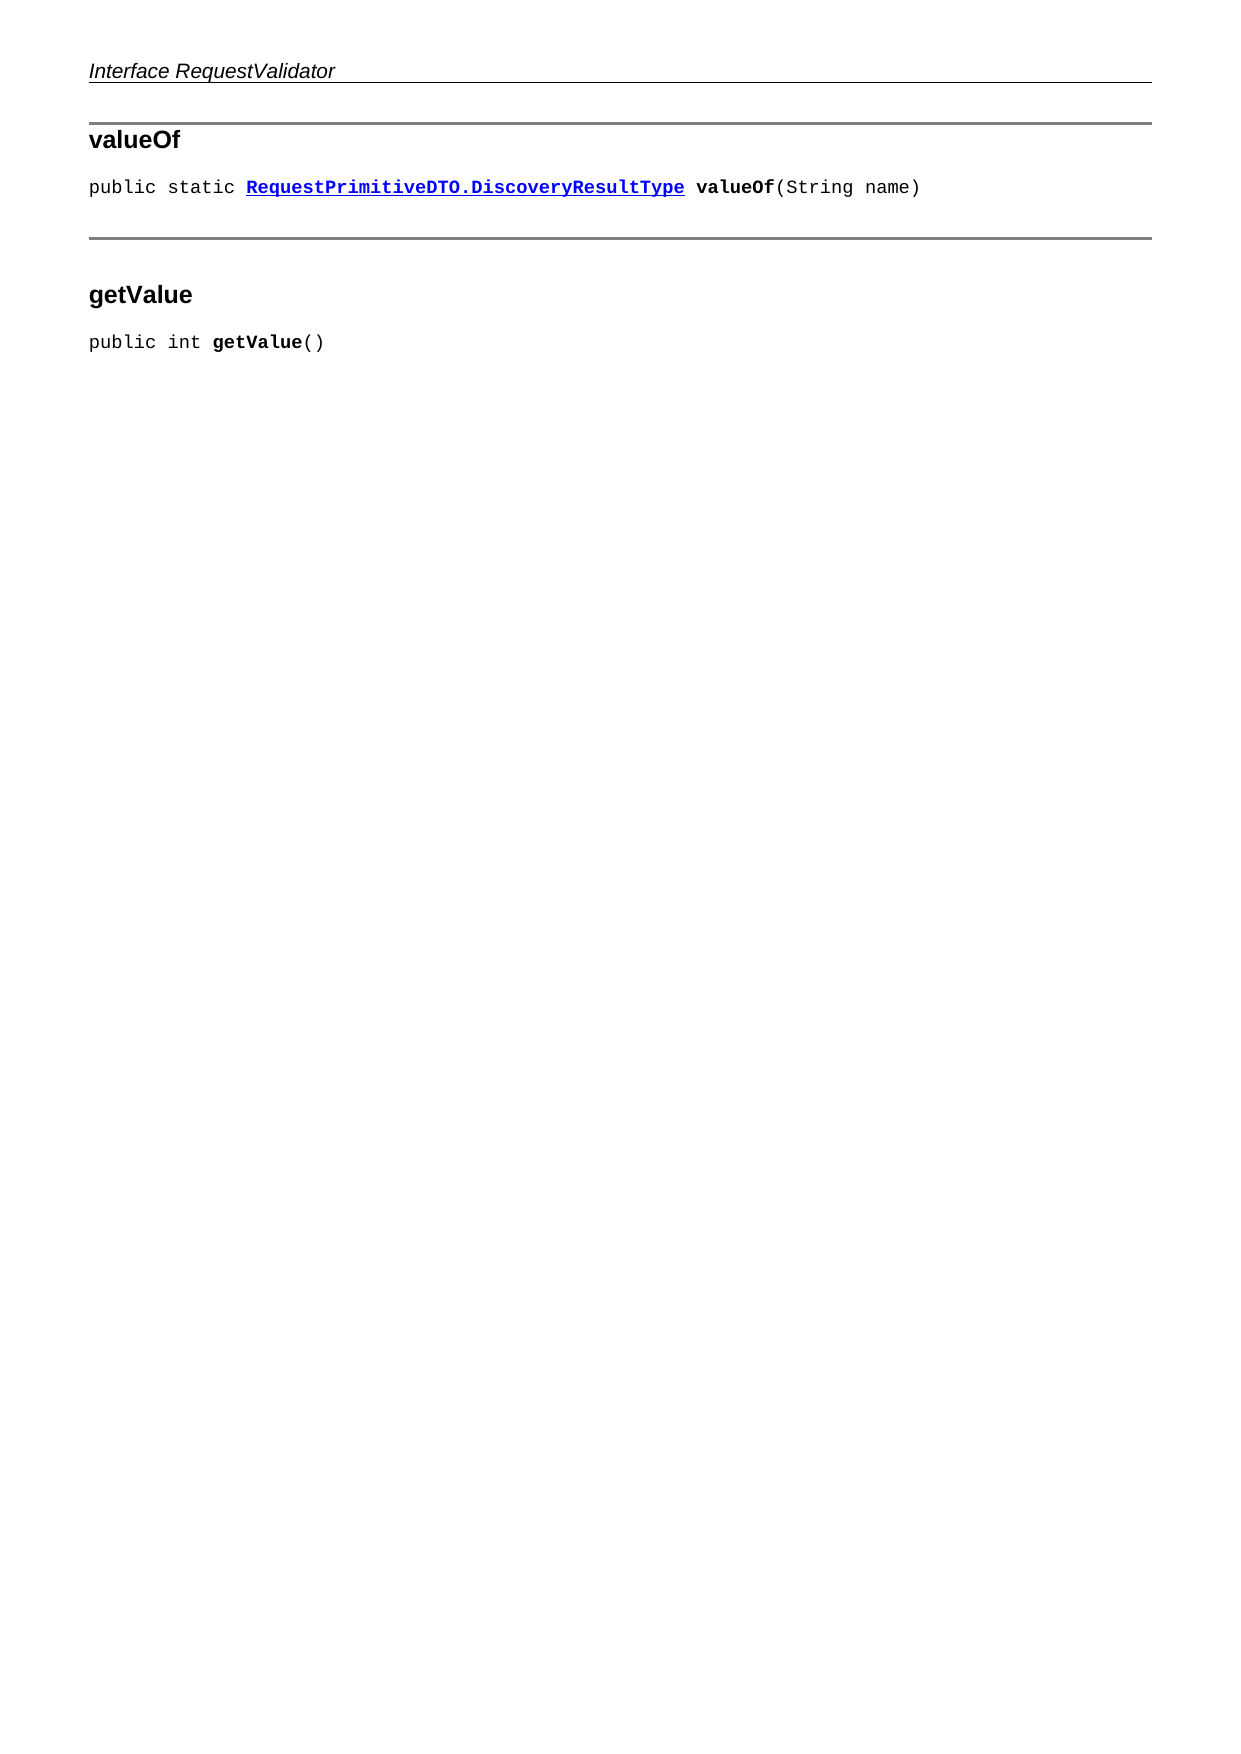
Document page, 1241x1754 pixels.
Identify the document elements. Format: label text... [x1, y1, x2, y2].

subtitle getValue [88, 277, 1152, 308]
text public static RequestPrimitiveDTO.DiscoveryResultType valueOf(String name) [88, 178, 1152, 199]
subtitle valueOf [88, 123, 1152, 153]
text public int getValue() [88, 333, 1152, 354]
